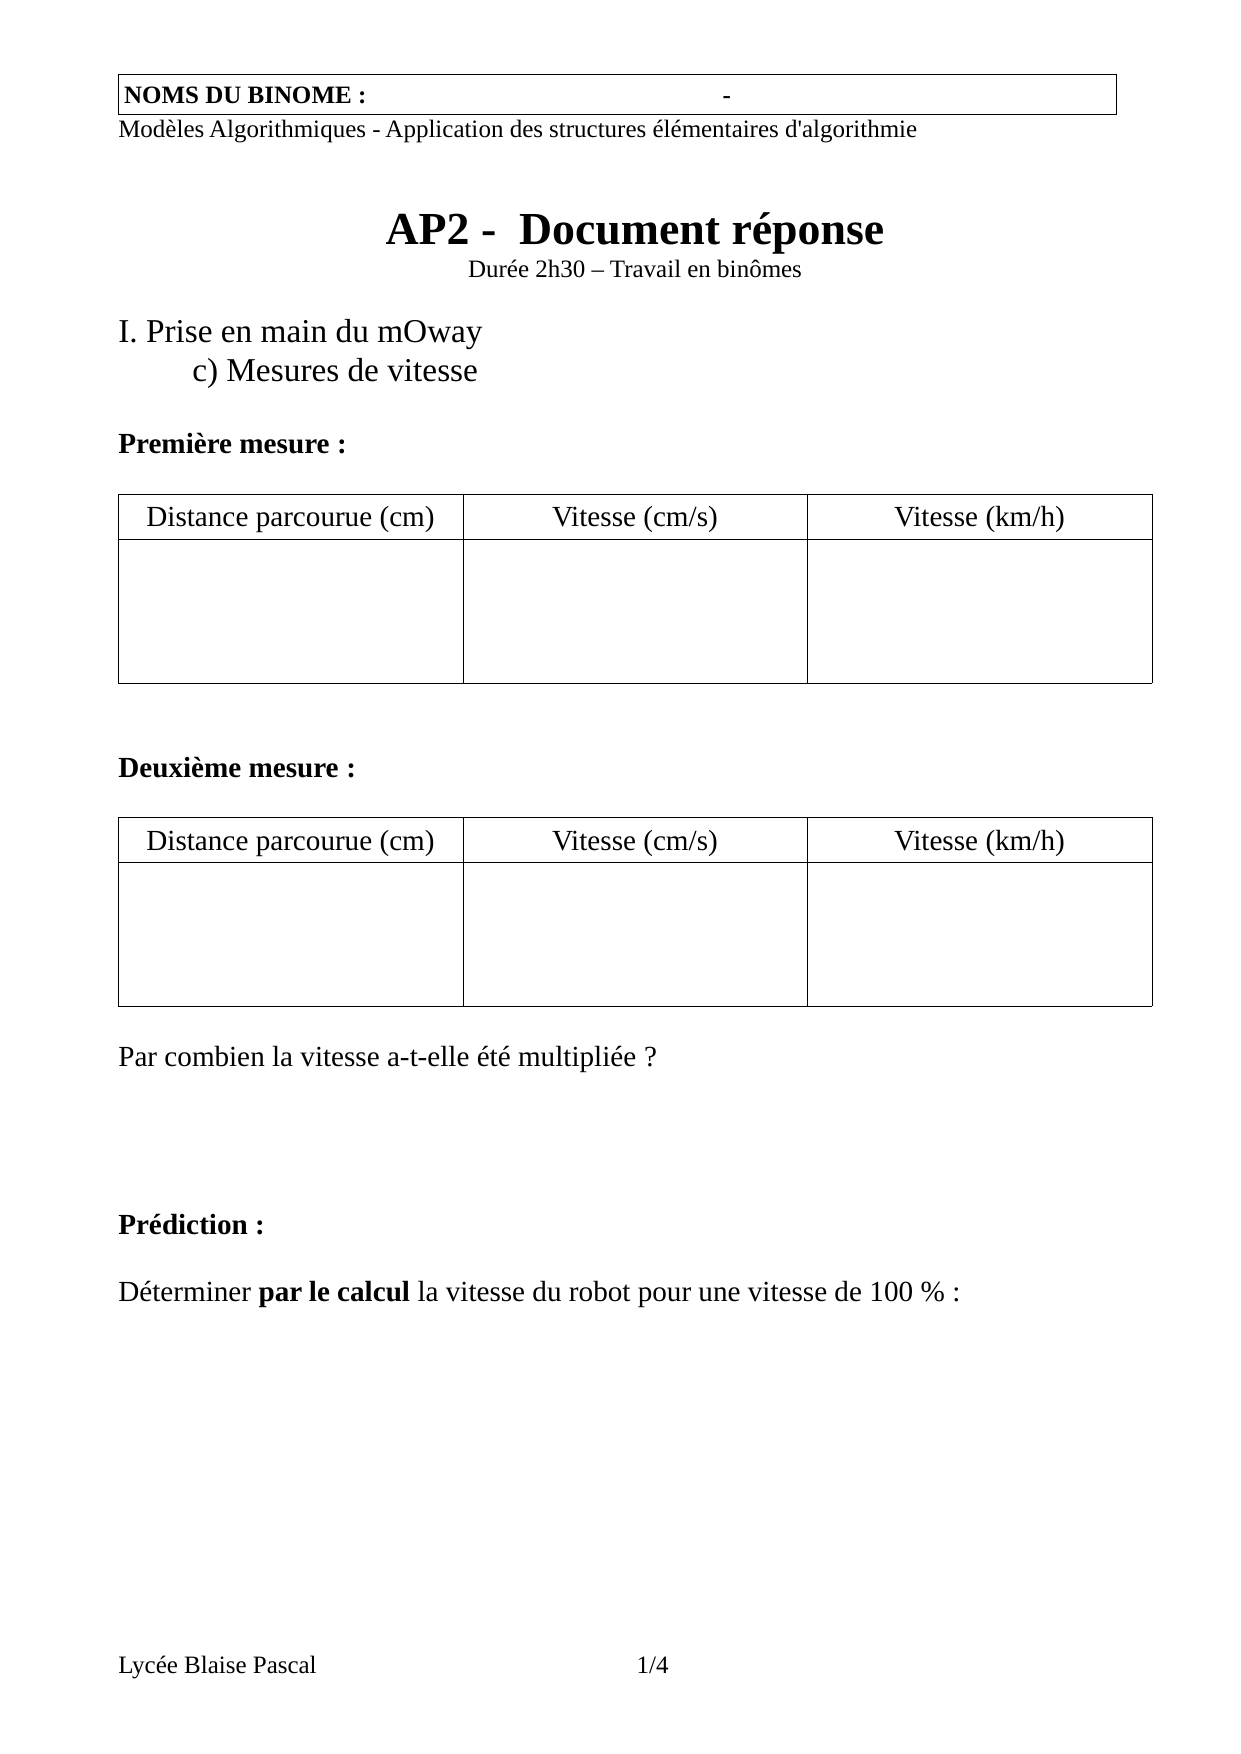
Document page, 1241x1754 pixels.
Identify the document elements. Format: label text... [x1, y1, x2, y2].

text c) Mesures de vitesse [118, 350, 1152, 388]
text Déterminer par le calcul la vitesse du robot pour une vitesse de 100 % : [118, 1274, 1152, 1308]
table_cell [464, 540, 807, 683]
table_header Distance parcourue (cm) [119, 818, 463, 862]
table_cell [808, 540, 1152, 683]
table_cell [119, 863, 463, 1006]
table_cell [808, 863, 1152, 1006]
table_header Vitesse (km/h) [808, 818, 1152, 862]
text I. Prise en main du mOway [118, 311, 1152, 350]
table_header Vitesse (cm/s) [464, 818, 807, 862]
text AP2 - Document réponse [118, 201, 1152, 254]
text Prédiction : [118, 1207, 1152, 1241]
table_header Distance parcourue (cm) [119, 495, 463, 539]
table_cell [464, 863, 807, 1006]
table_header Vitesse (km/h) [808, 495, 1152, 539]
text Par combien la vitesse a-t-elle été multipliée ? [118, 1039, 1152, 1073]
table_header Vitesse (cm/s) [464, 495, 807, 539]
table_cell [119, 540, 463, 683]
text Première mesure : [118, 426, 1152, 460]
text Durée 2h30 – Travail en binômes [118, 254, 1152, 283]
text Deuxième mesure : [118, 750, 1152, 783]
